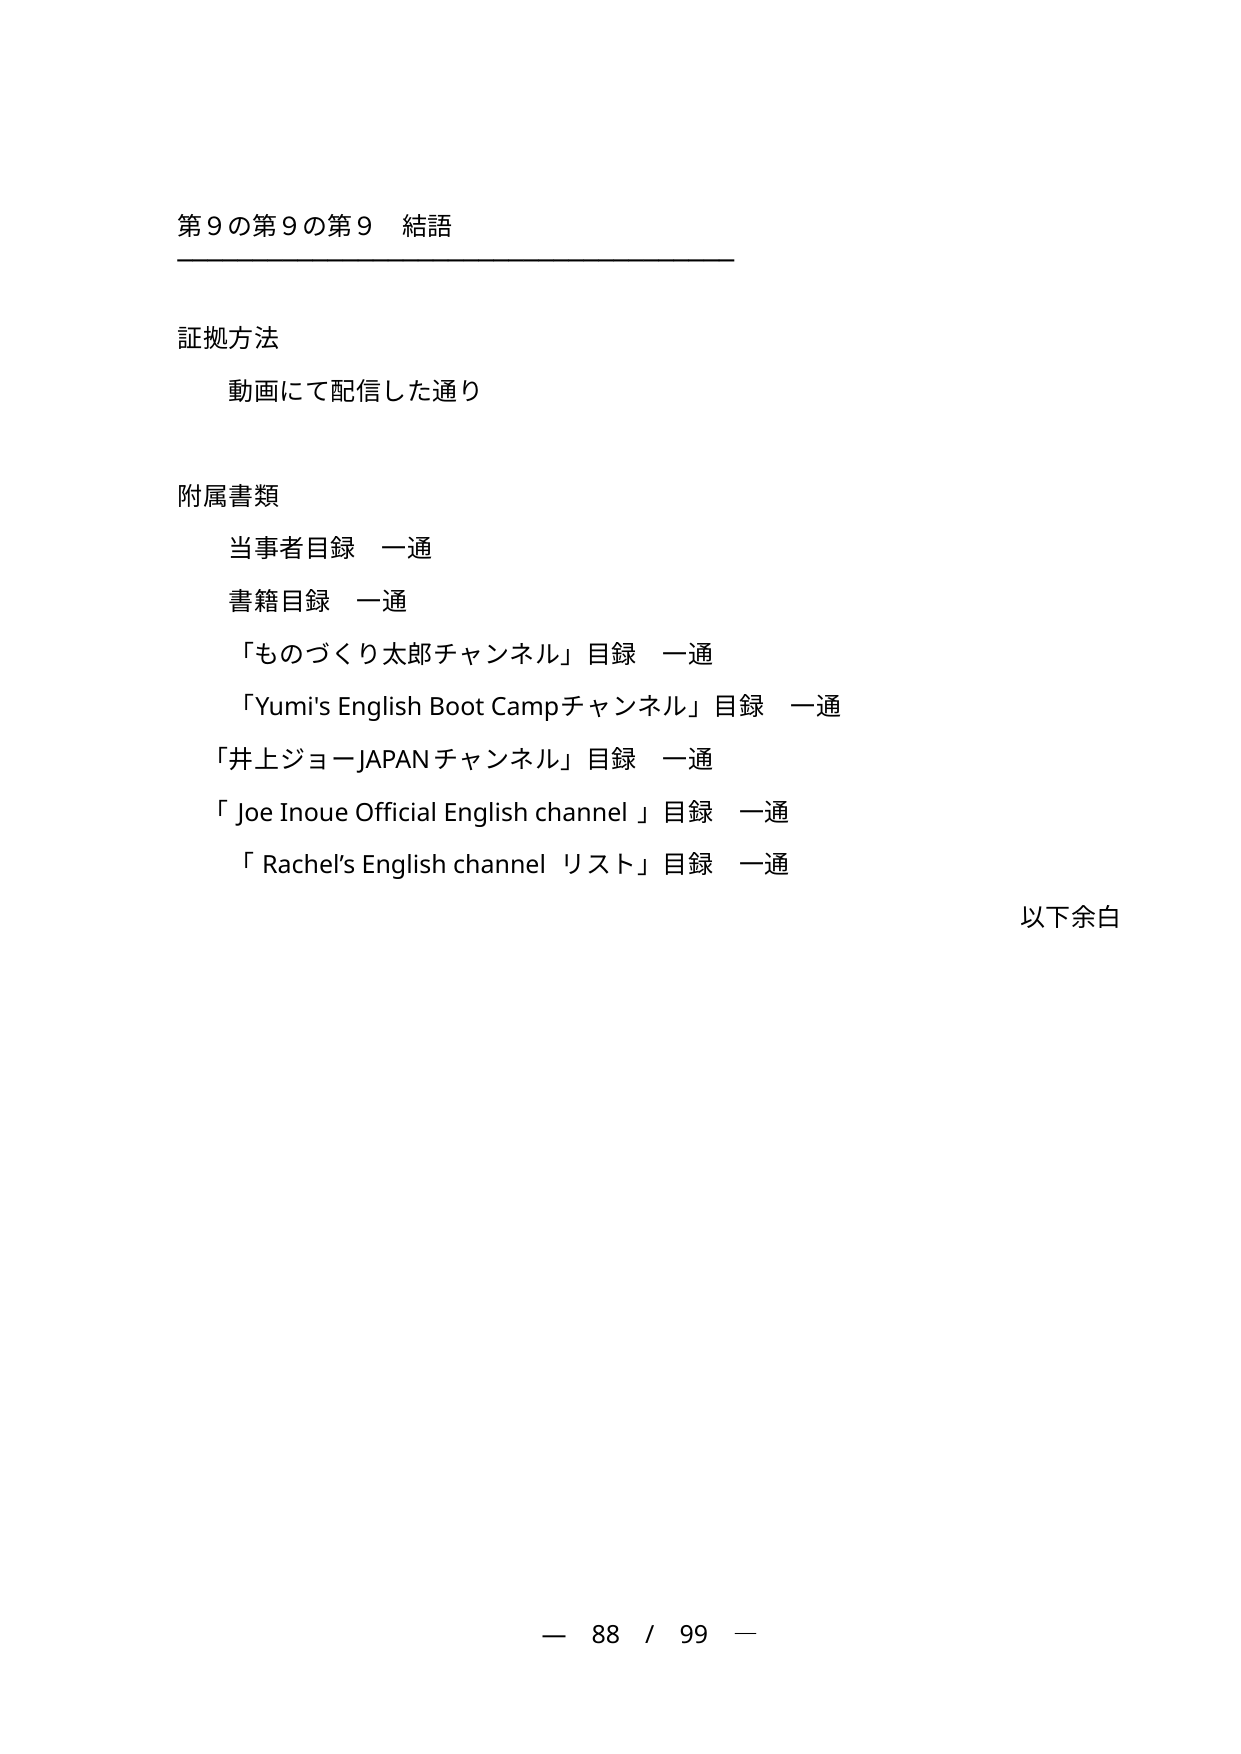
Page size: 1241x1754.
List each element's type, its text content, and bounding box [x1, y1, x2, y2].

text 附属書類 [177, 468, 1122, 521]
text 当事者目録 一通 [177, 521, 1122, 573]
text 書籍目録 一通 [177, 573, 1122, 626]
text 証拠方法 [177, 310, 1122, 363]
text 「Joe Inoue Official English channel」目録 一通 [177, 784, 1122, 836]
text 動画にて配信した通り [177, 363, 1122, 416]
text 「Rachel’s English channel リスト」目録 一通 [177, 836, 1122, 889]
text 「井上ジョーJAPANチャンネル」目録 一通 [177, 731, 1122, 784]
text 「Yumi's English Boot Campチャンネル」目録 一通 [177, 679, 1122, 731]
text 「ものづくり太郎チャンネル」目録 一通 [177, 626, 1122, 679]
text 以下余白 [177, 889, 1122, 942]
